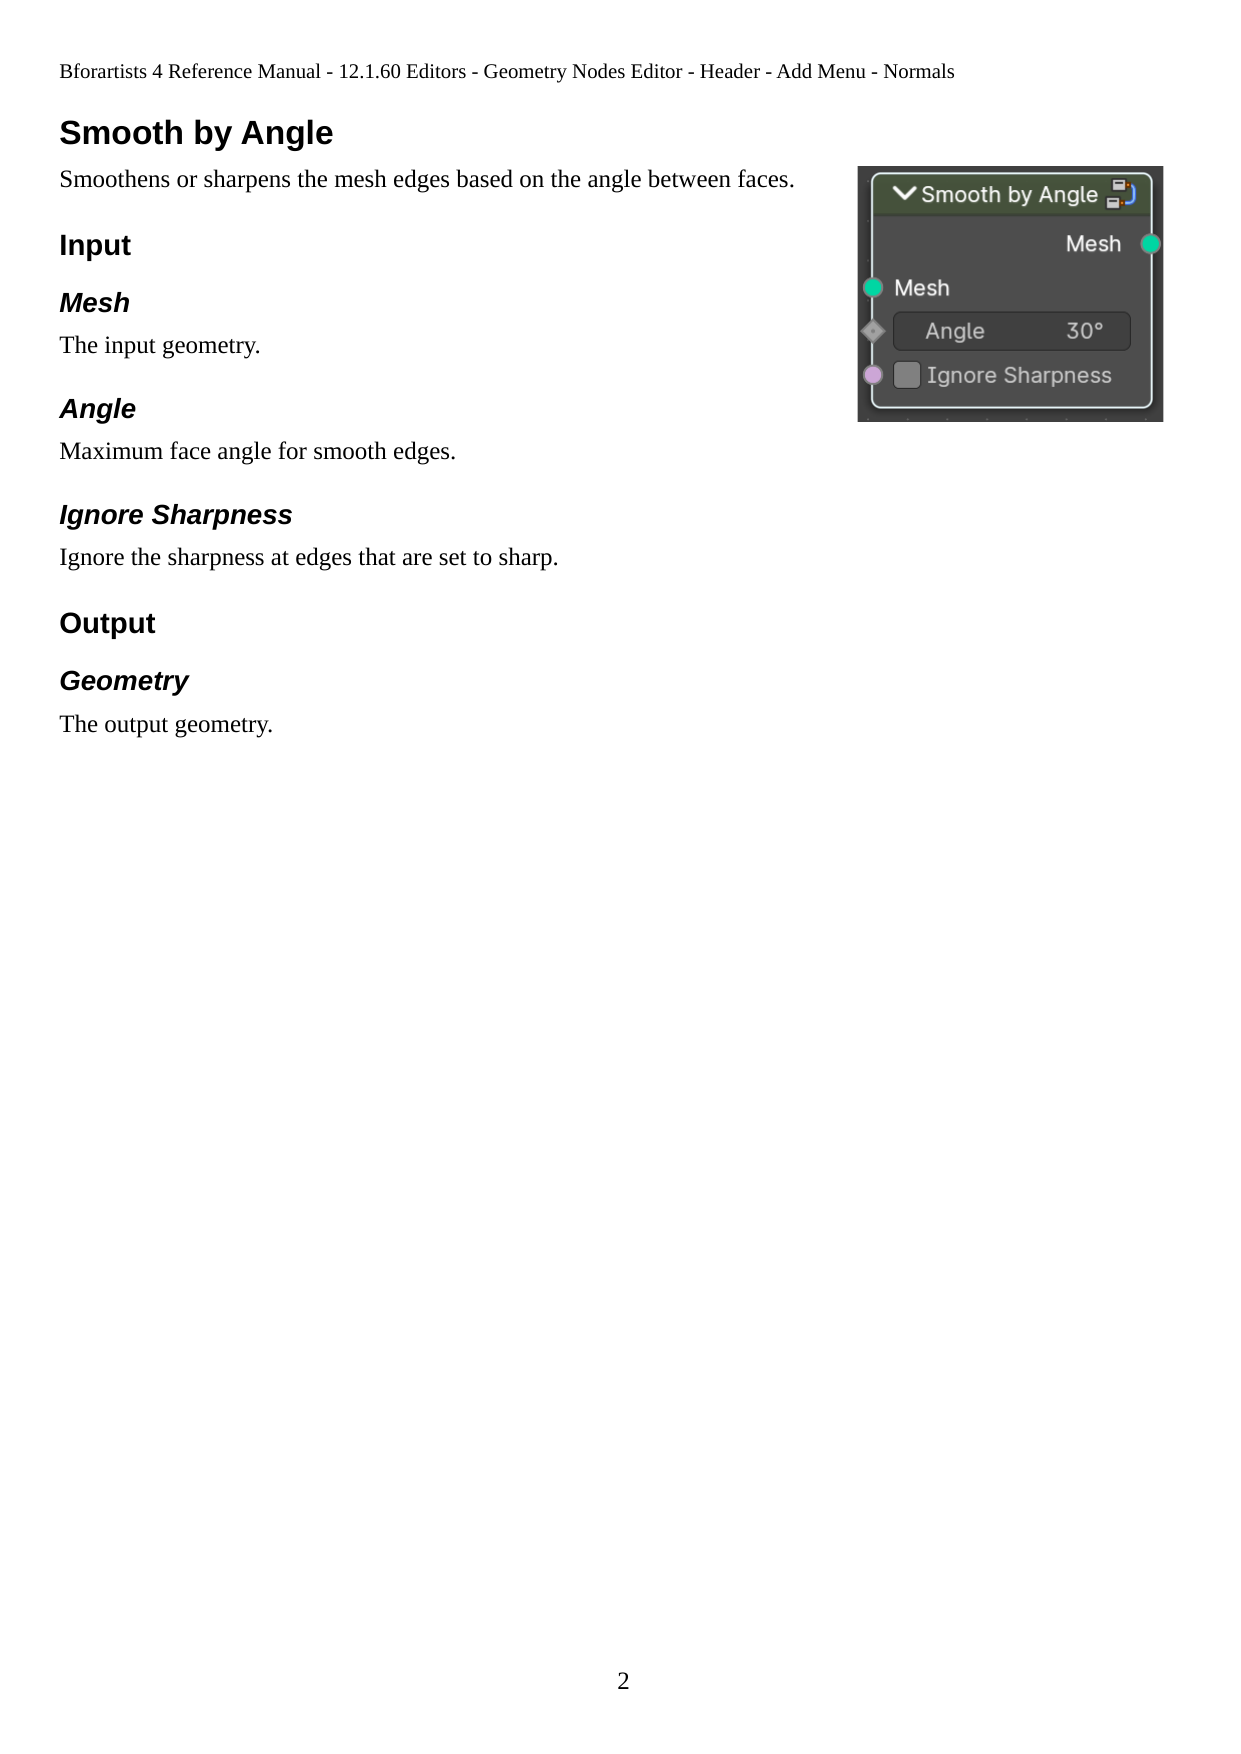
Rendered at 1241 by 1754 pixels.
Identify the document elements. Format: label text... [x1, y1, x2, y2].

subtitle Ignore Sharpness [59, 498, 1181, 530]
subtitle Geometry [59, 665, 1181, 697]
subtitle [1164, 227, 1181, 261]
picture [857, 166, 1164, 422]
text Smoothens or sharpens the mesh edges based on the angle between faces. [59, 164, 1181, 192]
subtitle Mesh [59, 286, 857, 318]
subtitle Input [59, 227, 857, 261]
subtitle Smooth by Angle [59, 113, 1181, 151]
text The output geometry. [59, 709, 1181, 738]
subtitle Output [59, 606, 1181, 640]
text The input geometry. [59, 331, 857, 359]
subtitle Angle [59, 392, 1181, 424]
subtitle [1164, 286, 1181, 318]
text Ignore the sharpness at edges that are set to sharp. [59, 542, 1181, 571]
text [1164, 331, 1181, 359]
text Maximum face angle for smooth edges. [59, 436, 1181, 465]
